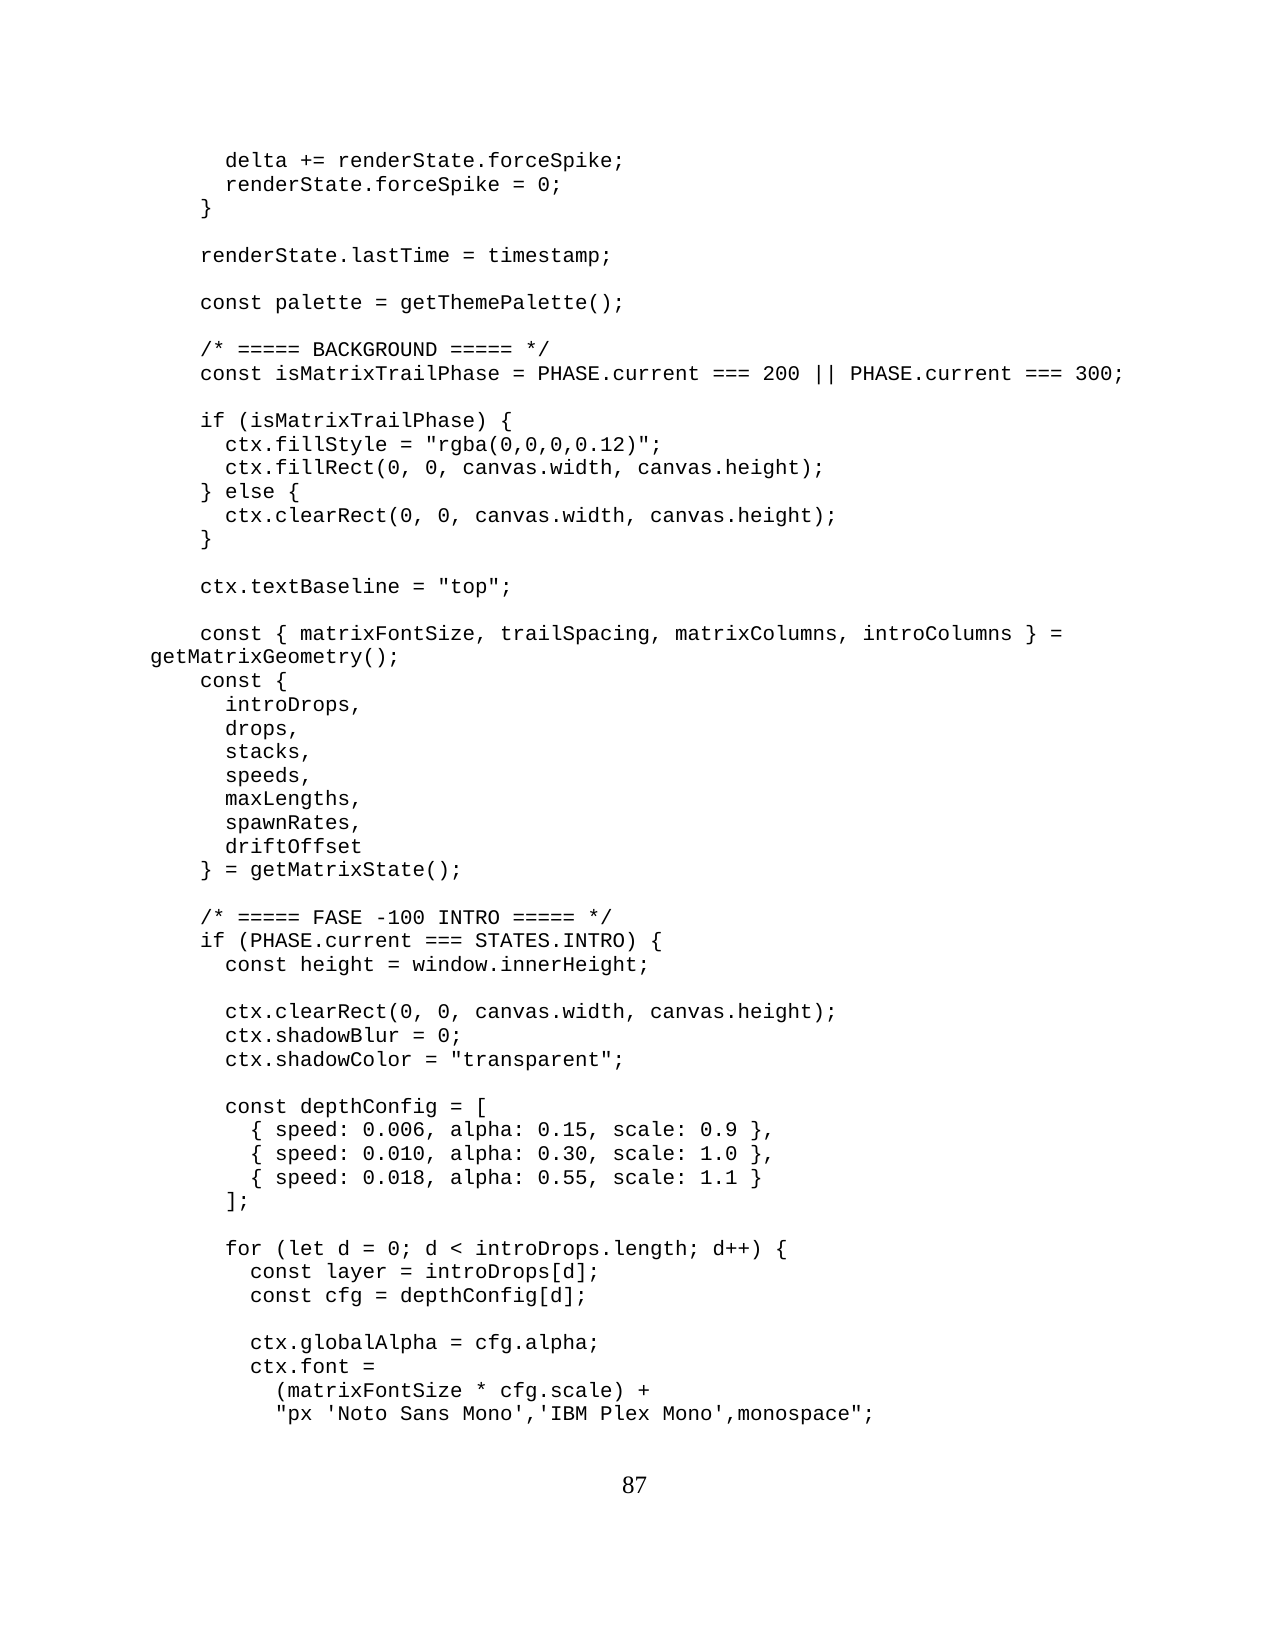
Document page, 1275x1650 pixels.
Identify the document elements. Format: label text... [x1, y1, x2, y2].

text const palette = getThemePalette(); [150, 292, 1125, 316]
text ctx.globalAlpha = cfg.alpha; [150, 1332, 1125, 1356]
text driftOffset [150, 836, 1125, 859]
text (matrixFontSize * cfg.scale) + [150, 1379, 1125, 1403]
text const depthConfig = [ [150, 1096, 1125, 1119]
text const cfg = depthConfig[d]; [150, 1285, 1125, 1309]
text speeds, [150, 765, 1125, 788]
text /* ===== FASE -100 INTRO ===== */ [150, 907, 1125, 930]
text spawnRates, [150, 812, 1125, 836]
text ctx.font = [150, 1356, 1125, 1379]
text { speed: 0.010, alpha: 0.30, scale: 1.0 }, [150, 1143, 1125, 1167]
text "px 'Noto Sans Mono','IBM Plex Mono',monospace"; [150, 1403, 1125, 1427]
text drops, [150, 717, 1125, 741]
text ctx.fillStyle = "rgba(0,0,0,0.12)"; [150, 434, 1125, 457]
text const isMatrixTrailPhase = PHASE.current === 200 || PHASE.current === 300; [150, 363, 1125, 386]
text { speed: 0.006, alpha: 0.15, scale: 0.9 }, [150, 1119, 1125, 1143]
text ctx.textBaseline = "top"; [150, 576, 1125, 599]
text for (let d = 0; d < introDrops.length; d++) { [150, 1238, 1125, 1261]
text { speed: 0.018, alpha: 0.55, scale: 1.1 } [150, 1167, 1125, 1190]
text introDrops, [150, 694, 1125, 717]
text const height = window.innerHeight; [150, 954, 1125, 978]
text stacks, [150, 741, 1125, 765]
text if (isMatrixTrailPhase) { [150, 410, 1125, 434]
text ctx.clearRect(0, 0, canvas.width, canvas.height); [150, 1001, 1125, 1025]
text /* ===== BACKGROUND ===== */ [150, 339, 1125, 363]
text ]; [150, 1190, 1125, 1214]
text renderState.lastTime = timestamp; [150, 244, 1125, 268]
text ctx.fillRect(0, 0, canvas.width, canvas.height); [150, 457, 1125, 481]
text const layer = introDrops[d]; [150, 1261, 1125, 1285]
text } [150, 528, 1125, 552]
text const { matrixFontSize, trailSpacing, matrixColumns, introColumns } = getMatrixGeometry(); [150, 623, 1125, 670]
text } [150, 197, 1125, 221]
text delta += renderState.forceSpike; [150, 150, 1125, 174]
text ctx.shadowColor = "transparent"; [150, 1048, 1125, 1072]
text renderState.forceSpike = 0; [150, 174, 1125, 197]
text if (PHASE.current === STATES.INTRO) { [150, 930, 1125, 954]
text } = getMatrixState(); [150, 859, 1125, 883]
text maxLengths, [150, 788, 1125, 812]
text ctx.shadowBlur = 0; [150, 1025, 1125, 1048]
text const { [150, 670, 1125, 694]
text ctx.clearRect(0, 0, canvas.width, canvas.height); [150, 505, 1125, 528]
text } else { [150, 481, 1125, 505]
